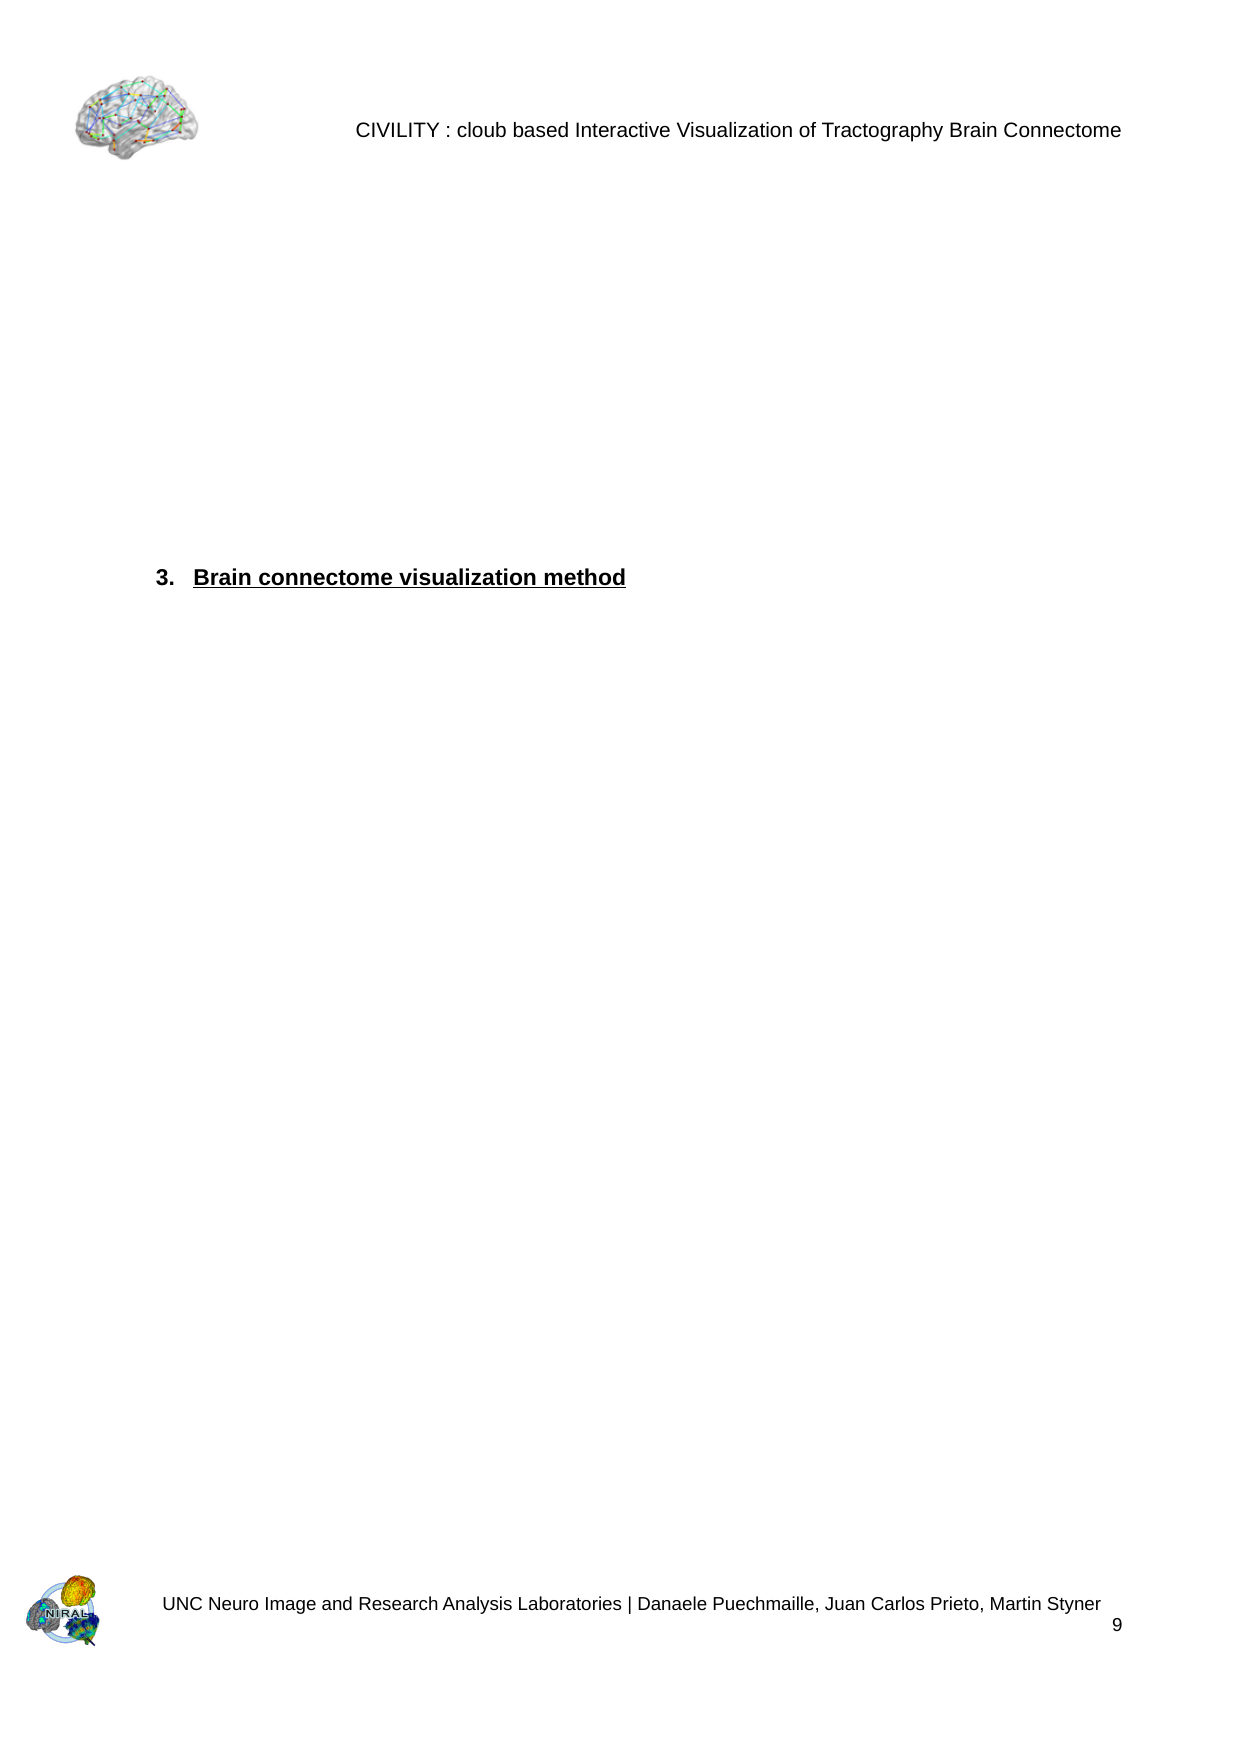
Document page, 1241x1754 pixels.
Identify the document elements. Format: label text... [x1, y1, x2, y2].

picture [68, 69, 203, 165]
picture [17, 1559, 114, 1663]
list Brain connectome visualization method [156, 564, 1122, 591]
